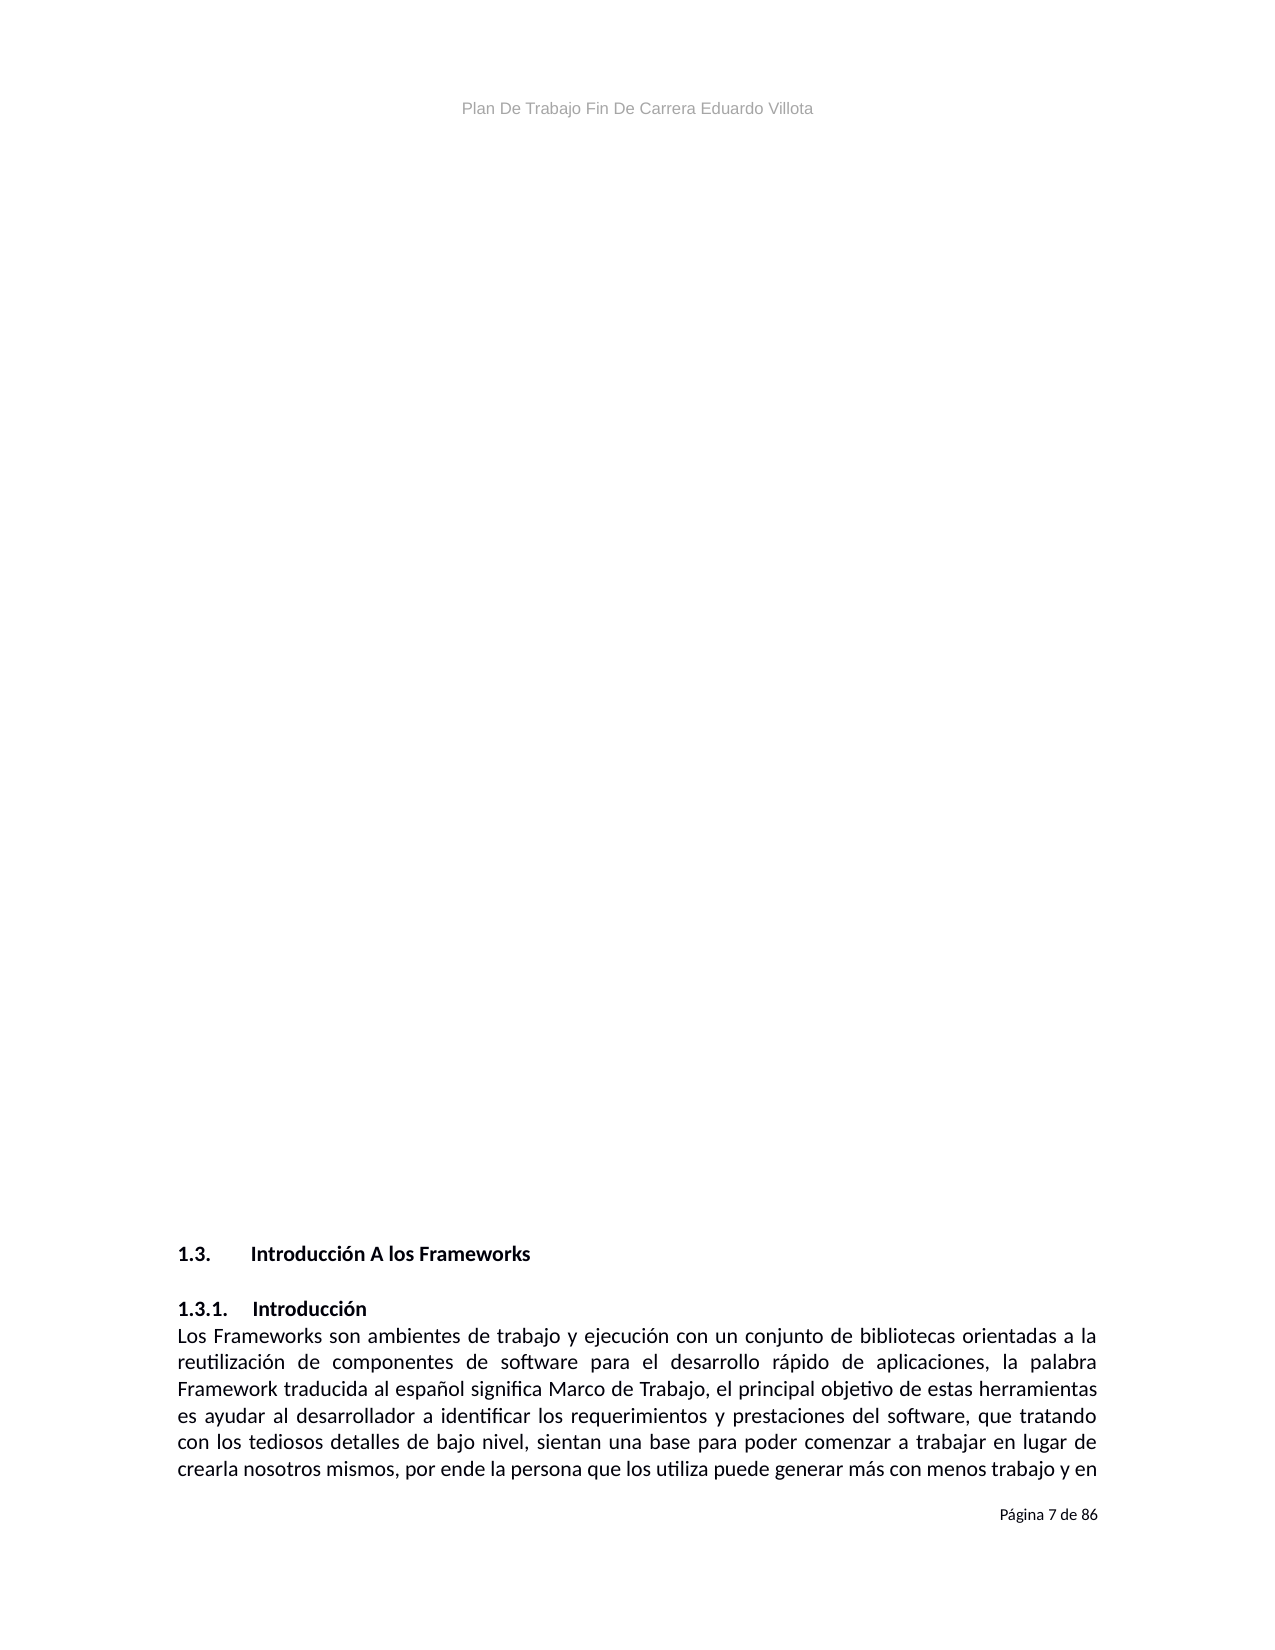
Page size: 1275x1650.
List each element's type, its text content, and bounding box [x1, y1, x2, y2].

text Los Frameworks son ambientes de trabajo y ejecución con un conjunto de bibliotecas orientadas a la reutilización de componentes de software para el desarrollo rápido de aplicaciones, la palabra Framework traducida al español significa Marco de Trabajo, el principal objetivo de estas herramientas es ayudar al desarrollador a identificar los requerimientos y prestaciones del software, que tratando con los tediosos detalles de bajo nivel, sientan una base para poder comenzar a trabajar en lugar de crearla nosotros mismos, por ende la persona que los utiliza puede generar más con menos trabajo y en [177, 1322, 1098, 1482]
list Introducción [177, 1295, 1098, 1322]
list Introducción A los Frameworks [177, 1240, 1098, 1267]
